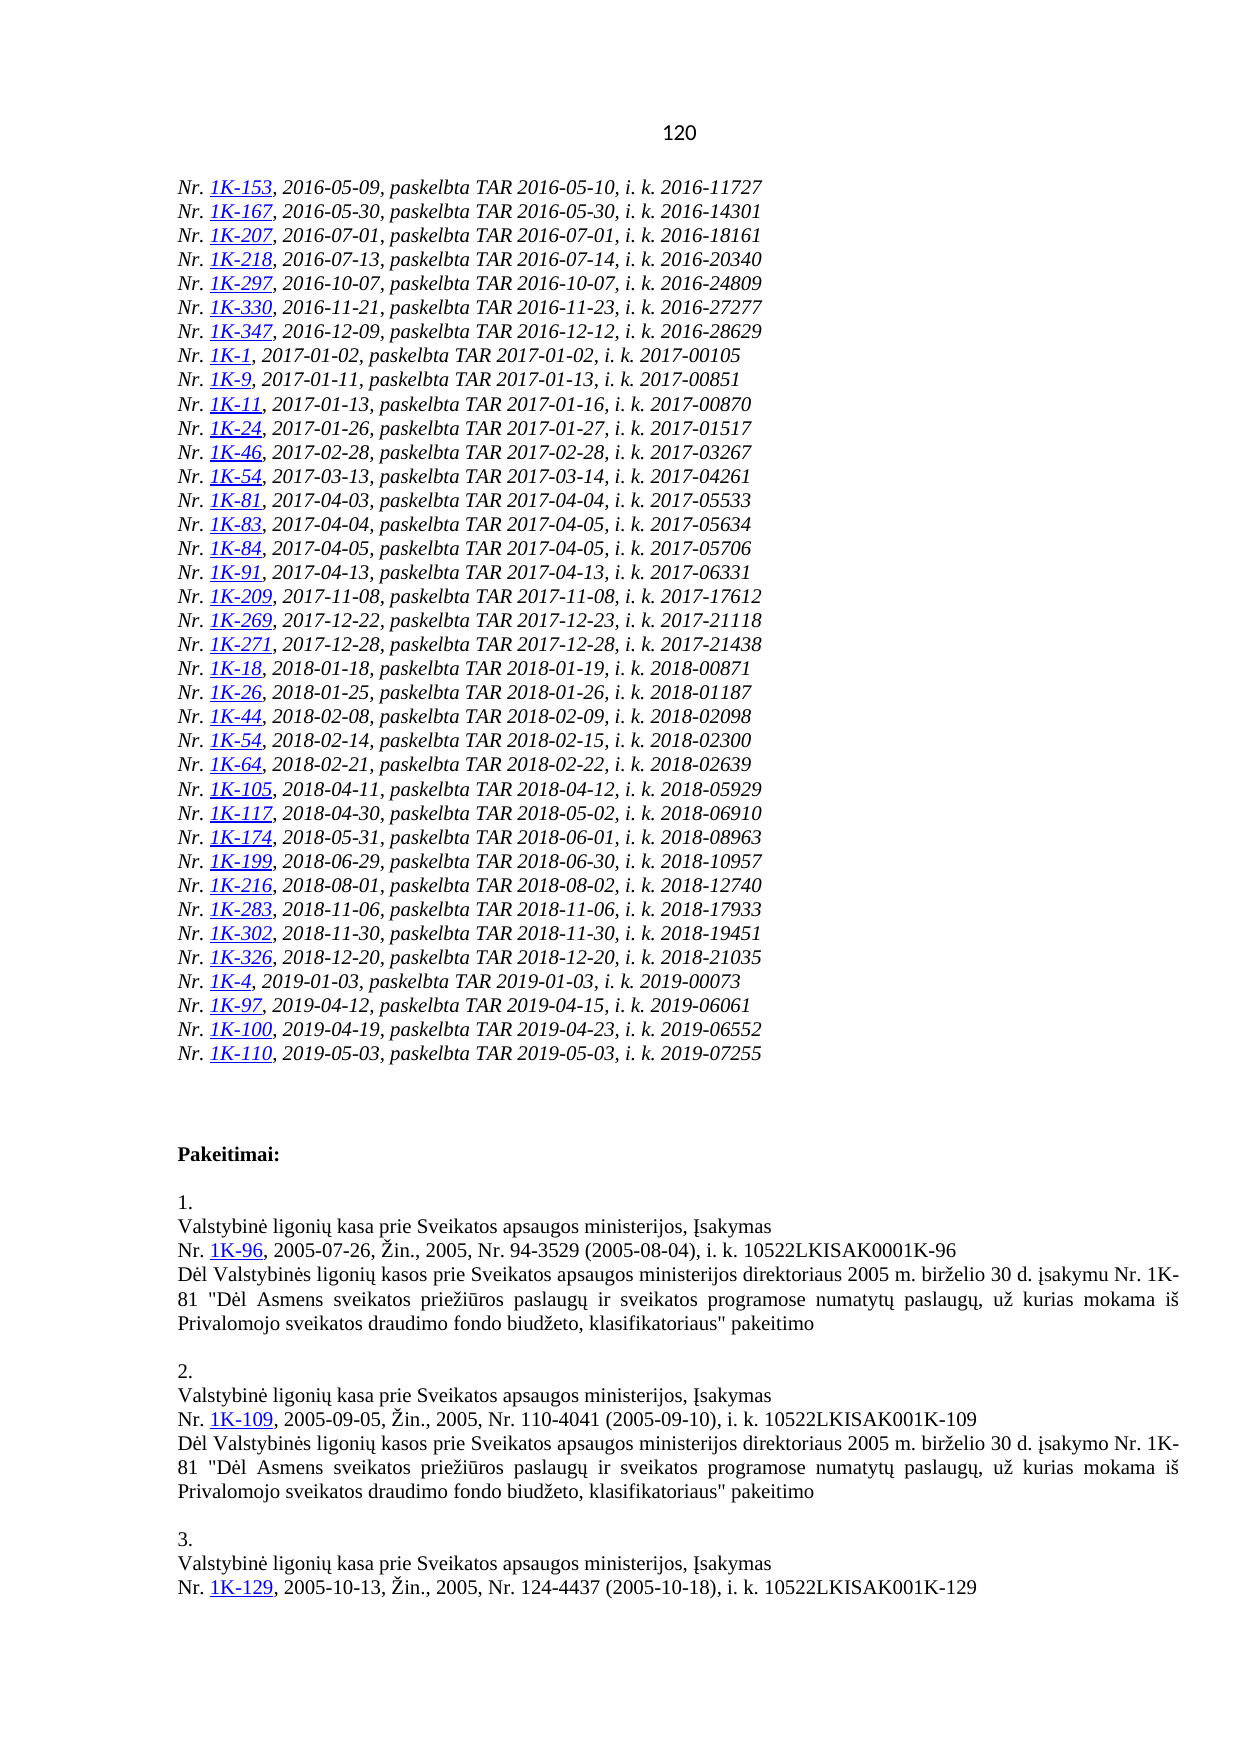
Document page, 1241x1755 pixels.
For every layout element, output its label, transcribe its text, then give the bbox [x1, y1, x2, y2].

text Nr. 1K-109, 2005-09-05, Žin., 2005, Nr. 110-4041 (2005-09-10), i. k. 10522LKISAK001K-109 [177, 1407, 1181, 1431]
text Nr. 1K-44, 2018-02-08, paskelbta TAR 2018-02-09, i. k. 2018-02098 [177, 704, 1181, 728]
text Nr. 1K-302, 2018-11-30, paskelbta TAR 2018-11-30, i. k. 2018-19451 [177, 921, 1181, 945]
text Nr. 1K-26, 2018-01-25, paskelbta TAR 2018-01-26, i. k. 2018-01187 [177, 680, 1181, 704]
text Valstybinė ligonių kasa prie Sveikatos apsaugos ministerijos, Įsakymas [177, 1214, 1181, 1238]
text Nr. 1K-269, 2017-12-22, paskelbta TAR 2017-12-23, i. k. 2017-21118 [177, 608, 1181, 632]
text Nr. 1K-207, 2016-07-01, paskelbta TAR 2016-07-01, i. k. 2016-18161 [177, 223, 1181, 247]
text Nr. 1K-9, 2017-01-11, paskelbta TAR 2017-01-13, i. k. 2017-00851 [177, 367, 1181, 391]
text Dėl Valstybinės ligonių kasos prie Sveikatos apsaugos ministerijos direktoriaus 2005 m. birželio 30 d. įsakymu Nr. 1K-81 "Dėl Asmens sveikatos priežiūros paslaugų ir sveikatos programose numatytų paslaugų, už kurias mokama iš Privalomojo sveikatos draudimo fondo biudžeto, klasifikatoriaus" pakeitimo [177, 1262, 1181, 1334]
text Valstybinė ligonių kasa prie Sveikatos apsaugos ministerijos, Įsakymas [177, 1551, 1181, 1575]
text 1. [177, 1190, 1181, 1214]
text Nr. 1K-271, 2017-12-28, paskelbta TAR 2017-12-28, i. k. 2017-21438 [177, 632, 1181, 656]
text Nr. 1K-100, 2019-04-19, paskelbta TAR 2019-04-23, i. k. 2019-06552 [177, 1017, 1181, 1041]
text Nr. 1K-54, 2017-03-13, paskelbta TAR 2017-03-14, i. k. 2017-04261 [177, 464, 1181, 488]
text Nr. 1K-218, 2016-07-13, paskelbta TAR 2016-07-14, i. k. 2016-20340 [177, 247, 1181, 271]
text Nr. 1K-326, 2018-12-20, paskelbta TAR 2018-12-20, i. k. 2018-21035 [177, 945, 1181, 969]
text Pakeitimai: [177, 1142, 1181, 1166]
text Nr. 1K-18, 2018-01-18, paskelbta TAR 2018-01-19, i. k. 2018-00871 [177, 656, 1181, 680]
text Nr. 1K-105, 2018-04-11, paskelbta TAR 2018-04-12, i. k. 2018-05929 [177, 776, 1181, 801]
text Nr. 1K-1, 2017-01-02, paskelbta TAR 2017-01-02, i. k. 2017-00105 [177, 343, 1181, 367]
text 2. [177, 1359, 1181, 1383]
text Nr. 1K-209, 2017-11-08, paskelbta TAR 2017-11-08, i. k. 2017-17612 [177, 584, 1181, 608]
text Nr. 1K-81, 2017-04-03, paskelbta TAR 2017-04-04, i. k. 2017-05533 [177, 488, 1181, 512]
text Nr. 1K-54, 2018-02-14, paskelbta TAR 2018-02-15, i. k. 2018-02300 [177, 728, 1181, 752]
text Nr. 1K-153, 2016-05-09, paskelbta TAR 2016-05-10, i. k. 2016-11727 [177, 175, 1181, 199]
text Nr. 1K-297, 2016-10-07, paskelbta TAR 2016-10-07, i. k. 2016-24809 [177, 271, 1181, 295]
text Valstybinė ligonių kasa prie Sveikatos apsaugos ministerijos, Įsakymas [177, 1383, 1181, 1407]
text Nr. 1K-11, 2017-01-13, paskelbta TAR 2017-01-16, i. k. 2017-00870 [177, 391, 1181, 416]
text Nr. 1K-199, 2018-06-29, paskelbta TAR 2018-06-30, i. k. 2018-10957 [177, 849, 1181, 873]
text Nr. 1K-97, 2019-04-12, paskelbta TAR 2019-04-15, i. k. 2019-06061 [177, 993, 1181, 1017]
text Nr. 1K-96, 2005-07-26, Žin., 2005, Nr. 94-3529 (2005-08-04), i. k. 10522LKISAK0001K-96 [177, 1238, 1181, 1262]
text Nr. 1K-4, 2019-01-03, paskelbta TAR 2019-01-03, i. k. 2019-00073 [177, 969, 1181, 993]
text Dėl Valstybinės ligonių kasos prie Sveikatos apsaugos ministerijos direktoriaus 2005 m. birželio 30 d. įsakymo Nr. 1K-81 "Dėl Asmens sveikatos priežiūros paslaugų ir sveikatos programose numatytų paslaugų, už kurias mokama iš Privalomojo sveikatos draudimo fondo biudžeto, klasifikatoriaus" pakeitimo [177, 1431, 1181, 1503]
text Nr. 1K-83, 2017-04-04, paskelbta TAR 2017-04-05, i. k. 2017-05634 [177, 512, 1181, 536]
text Nr. 1K-129, 2005-10-13, Žin., 2005, Nr. 124-4437 (2005-10-18), i. k. 10522LKISAK001K-129 [177, 1575, 1181, 1599]
text Nr. 1K-110, 2019-05-03, paskelbta TAR 2019-05-03, i. k. 2019-07255 [177, 1041, 1181, 1065]
text Nr. 1K-117, 2018-04-30, paskelbta TAR 2018-05-02, i. k. 2018-06910 [177, 801, 1181, 824]
text Nr. 1K-347, 2016-12-09, paskelbta TAR 2016-12-12, i. k. 2016-28629 [177, 319, 1181, 343]
text Nr. 1K-46, 2017-02-28, paskelbta TAR 2017-02-28, i. k. 2017-03267 [177, 439, 1181, 464]
text Nr. 1K-91, 2017-04-13, paskelbta TAR 2017-04-13, i. k. 2017-06331 [177, 560, 1181, 584]
text Nr. 1K-283, 2018-11-06, paskelbta TAR 2018-11-06, i. k. 2018-17933 [177, 897, 1181, 921]
text Nr. 1K-167, 2016-05-30, paskelbta TAR 2016-05-30, i. k. 2016-14301 [177, 199, 1181, 223]
text Nr. 1K-64, 2018-02-21, paskelbta TAR 2018-02-22, i. k. 2018-02639 [177, 752, 1181, 776]
text Nr. 1K-330, 2016-11-21, paskelbta TAR 2016-11-23, i. k. 2016-27277 [177, 295, 1181, 319]
text 3. [177, 1527, 1181, 1551]
text Nr. 1K-174, 2018-05-31, paskelbta TAR 2018-06-01, i. k. 2018-08963 [177, 824, 1181, 849]
text Nr. 1K-216, 2018-08-01, paskelbta TAR 2018-08-02, i. k. 2018-12740 [177, 873, 1181, 897]
text Nr. 1K-84, 2017-04-05, paskelbta TAR 2017-04-05, i. k. 2017-05706 [177, 536, 1181, 560]
text Nr. 1K-24, 2017-01-26, paskelbta TAR 2017-01-27, i. k. 2017-01517 [177, 416, 1181, 439]
